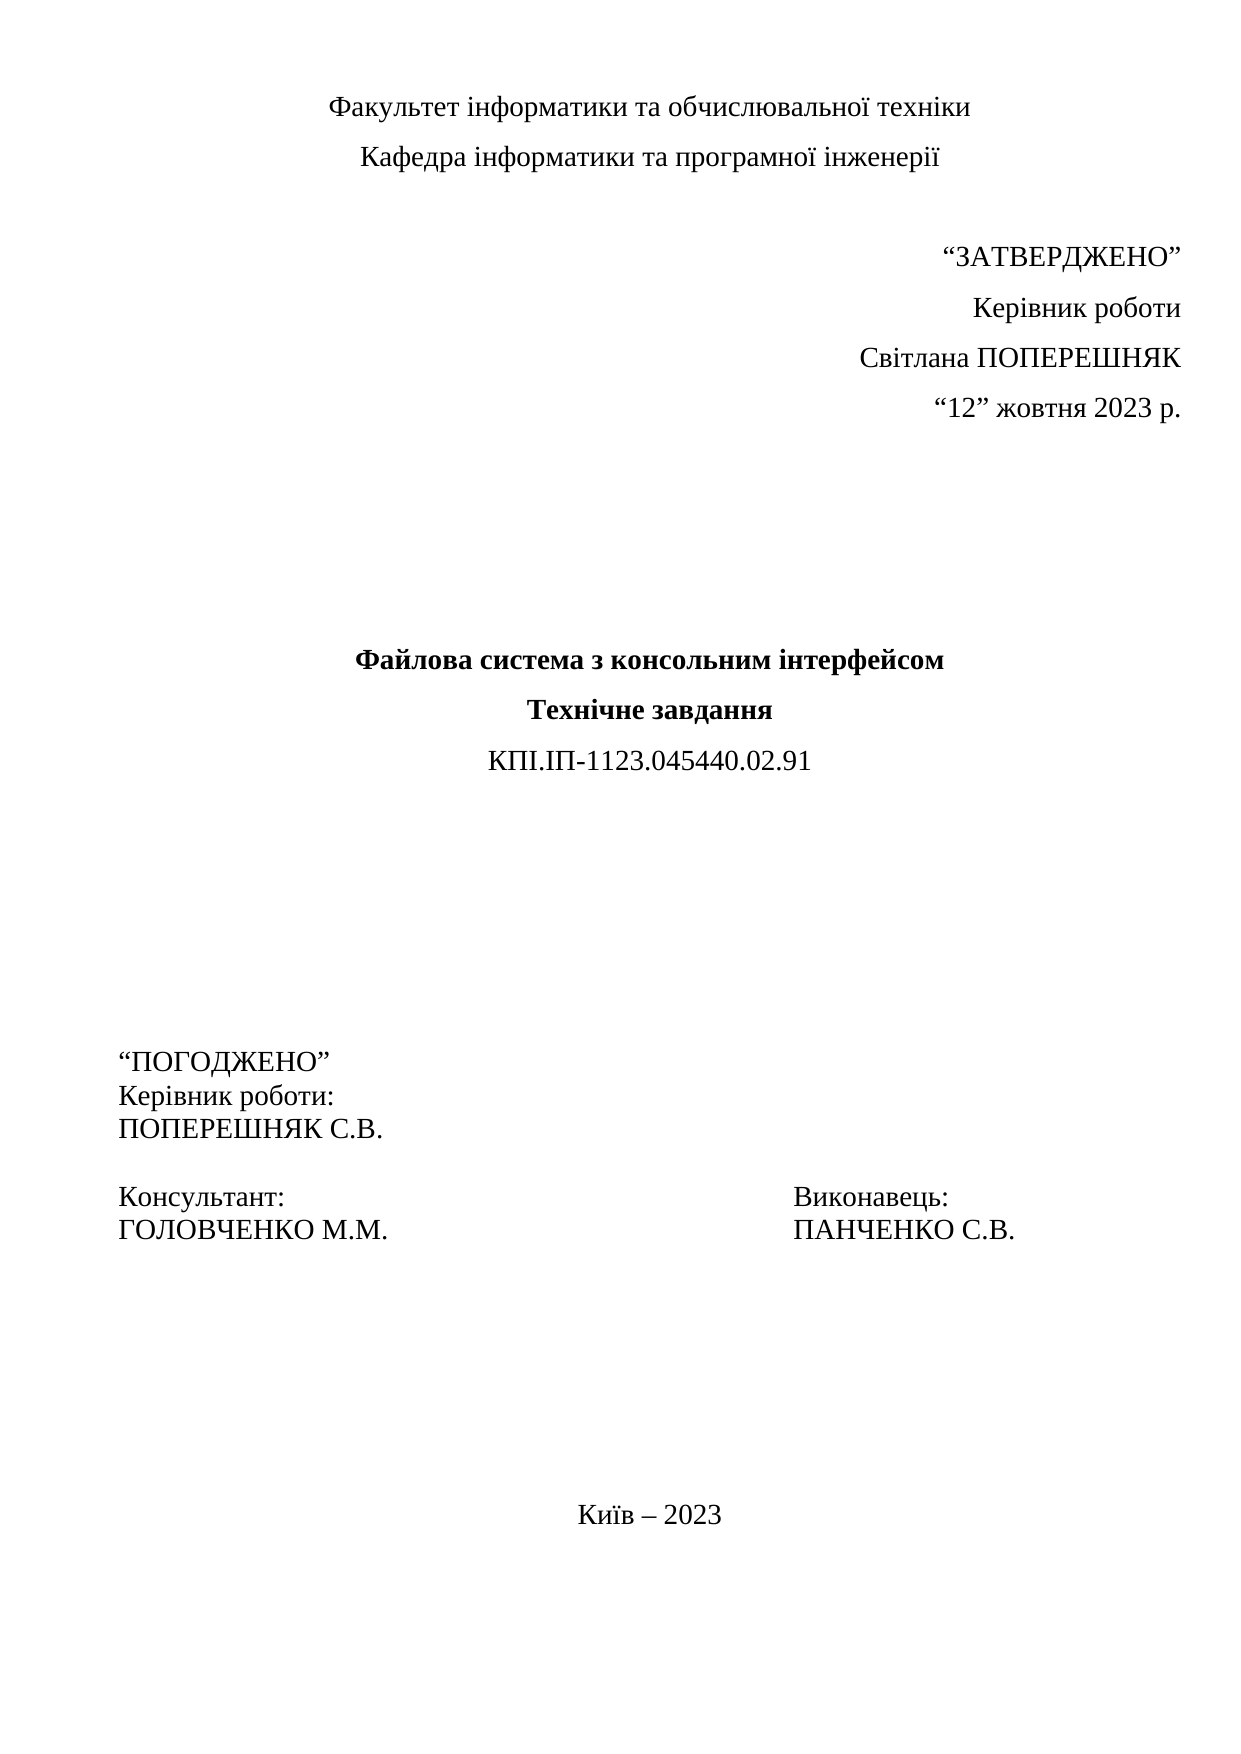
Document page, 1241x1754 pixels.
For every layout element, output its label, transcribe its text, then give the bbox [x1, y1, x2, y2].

text ПОПЕРЕШНЯК С.В. [118, 1112, 1181, 1145]
text Керівник роботи [650, 290, 1181, 323]
text Консультант: Виконавець: [118, 1179, 1181, 1212]
text Технічне завдання [118, 692, 1181, 726]
text Факультет інформатики та обчислювальної техніки [118, 89, 1181, 122]
text “12” жовтня 2023 р. [650, 391, 1181, 424]
text Світлана ПОПЕРЕШНЯК [650, 340, 1181, 374]
text “ЗАТВЕРДЖЕНО” [650, 239, 1181, 273]
text “ПОГОДЖЕНО” [118, 1044, 1181, 1078]
text Керівник роботи: [118, 1078, 1181, 1112]
text КПІ.ІП-1123.045440.02.91 [118, 743, 1181, 776]
text Кафедра інформатики та програмної інженерії [118, 139, 1181, 172]
text Київ – 2023 [118, 1497, 1181, 1531]
text Файлова система з консольним інтерфейсом [118, 642, 1181, 676]
text ГОЛОВЧЕНКО М.М. ПАНЧЕНКО С.В. [118, 1212, 1181, 1246]
